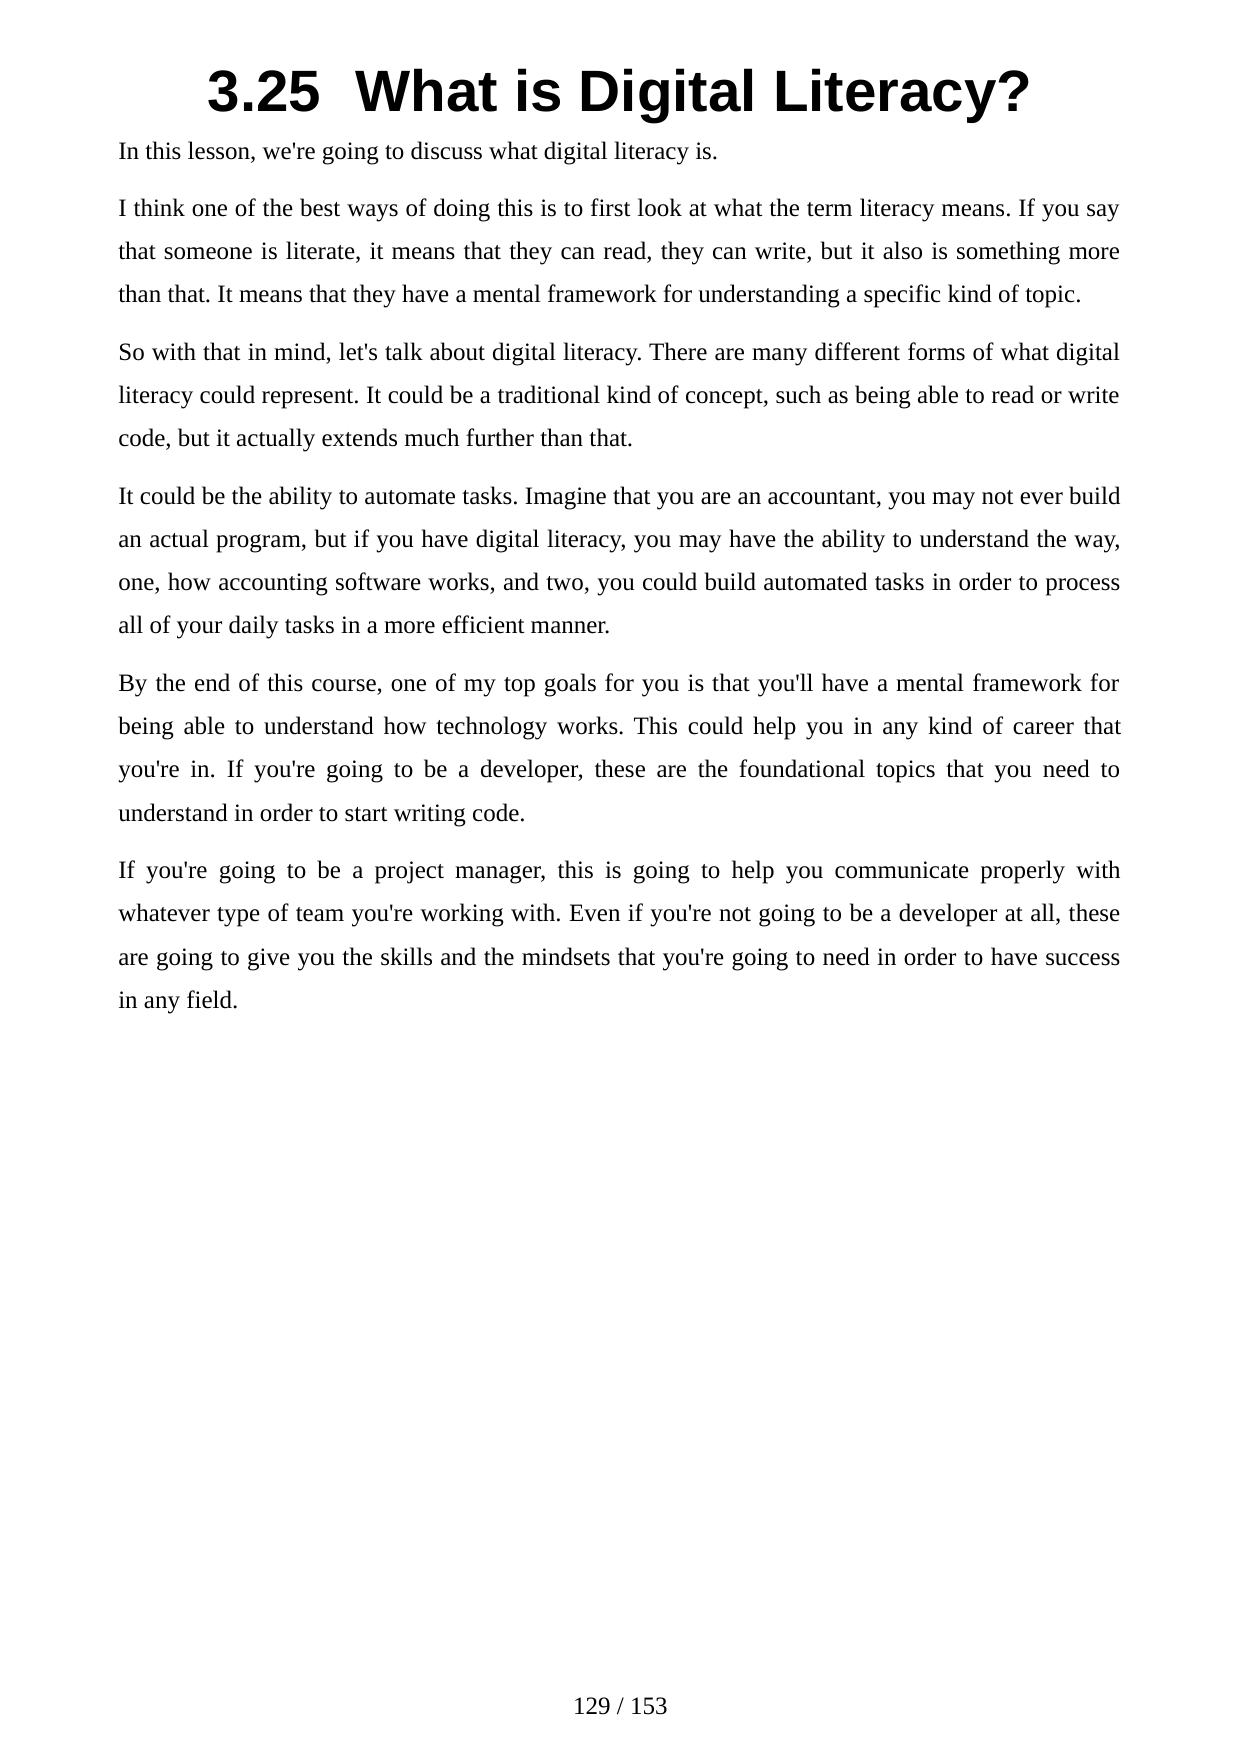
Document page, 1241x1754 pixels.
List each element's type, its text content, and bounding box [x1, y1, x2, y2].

title 3.25 What is Digital Literacy? [118, 56, 1122, 123]
text It could be the ability to automate tasks. Imagine that you are an accountant, you may not ever build an actual program, but if you have digital literacy, you may have the ability to understand the way, one, how accounting software works, and two, you could build automated tasks in order to process all of your daily tasks in a more efficient manner. [118, 481, 1122, 639]
text I think one of the best ways of doing this is to first look at what the term literacy means. If you say that someone is literate, it means that they can read, they can write, but it also is something more than that. It means that they have a mental framework for understanding a specific kind of topic. [118, 193, 1122, 308]
text So with that in mind, let's talk about digital literacy. There are many different forms of what digital literacy could represent. It could be a traditional kind of concept, such as being able to read or write code, but it actually extends much further than that. [118, 337, 1122, 452]
text If you're going to be a project manager, this is going to help you communicate properly with whatever type of team you're working with. Even if you're not going to be a developer at all, these are going to give you the skills and the mindsets that you're going to need in order to have success in any field. [118, 855, 1122, 1013]
text By the end of this course, one of my top goals for you is that you'll have a mental framework for being able to understand how technology works. This could help you in any kind of career that you're in. If you're going to be a developer, these are the foundational topics that you need to understand in order to start writing code. [118, 668, 1122, 826]
text In this lesson, we're going to discuss what digital literacy is. [118, 136, 1122, 164]
